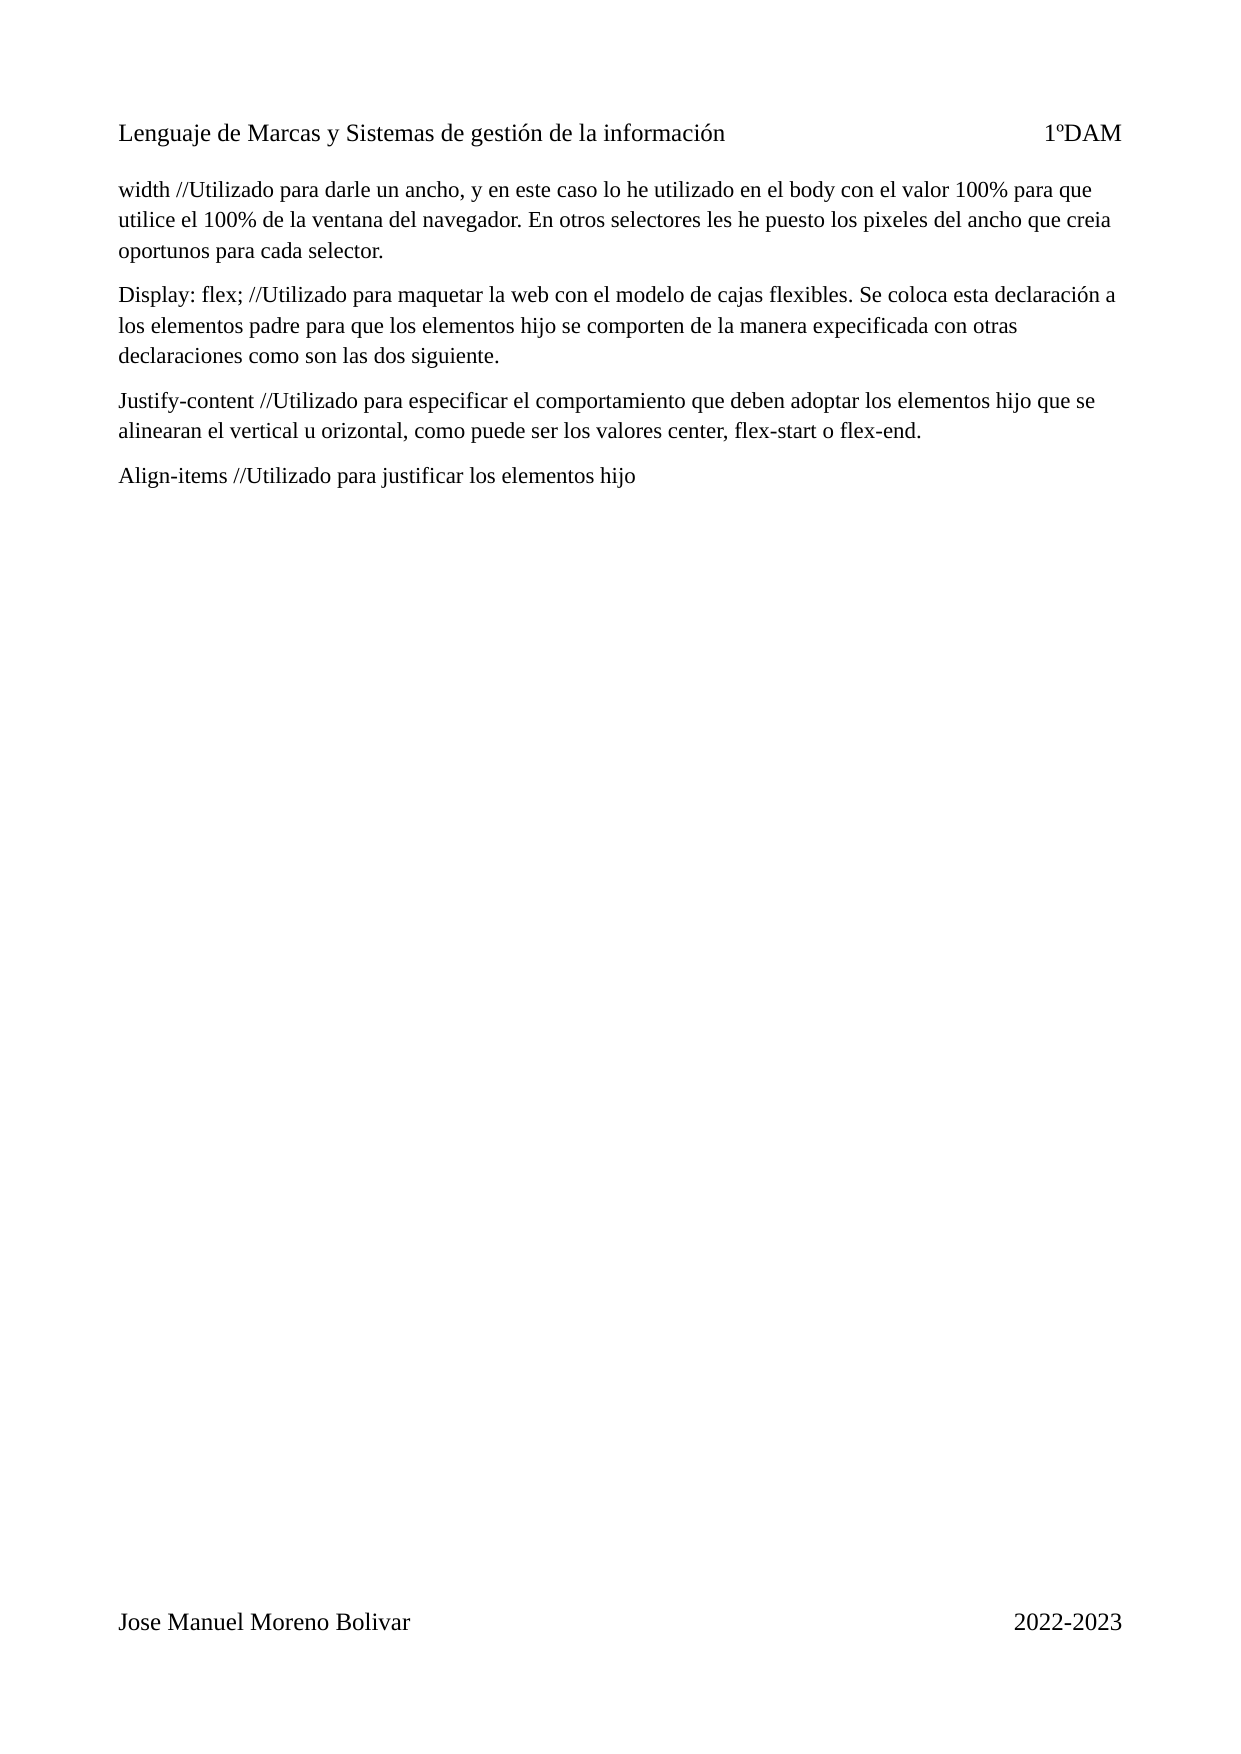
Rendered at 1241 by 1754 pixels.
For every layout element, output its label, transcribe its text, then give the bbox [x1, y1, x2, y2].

text Display: flex; //Utilizado para maquetar la web con el modelo de cajas flexibles. Se coloca esta declaración a los elementos padre para que los elementos hijo se comporten de la manera expecificada con otras declaraciones como son las dos siguiente. [118, 282, 1122, 368]
text width //Utilizado para darle un ancho, y en este caso lo he utilizado en el body con el valor 100% para que utilice el 100% de la ventana del navegador. En otros selectores les he puesto los pixeles del ancho que creia oportunos para cada selector. [118, 176, 1122, 263]
text Align-items //Utilizado para justificar los elementos hijo [118, 462, 1122, 488]
text Justify-content //Utilizado para especificar el comportamiento que deben adoptar los elementos hijo que se alinearan el vertical u orizontal, como puede ser los valores center, flex-start o flex-end. [118, 387, 1122, 443]
